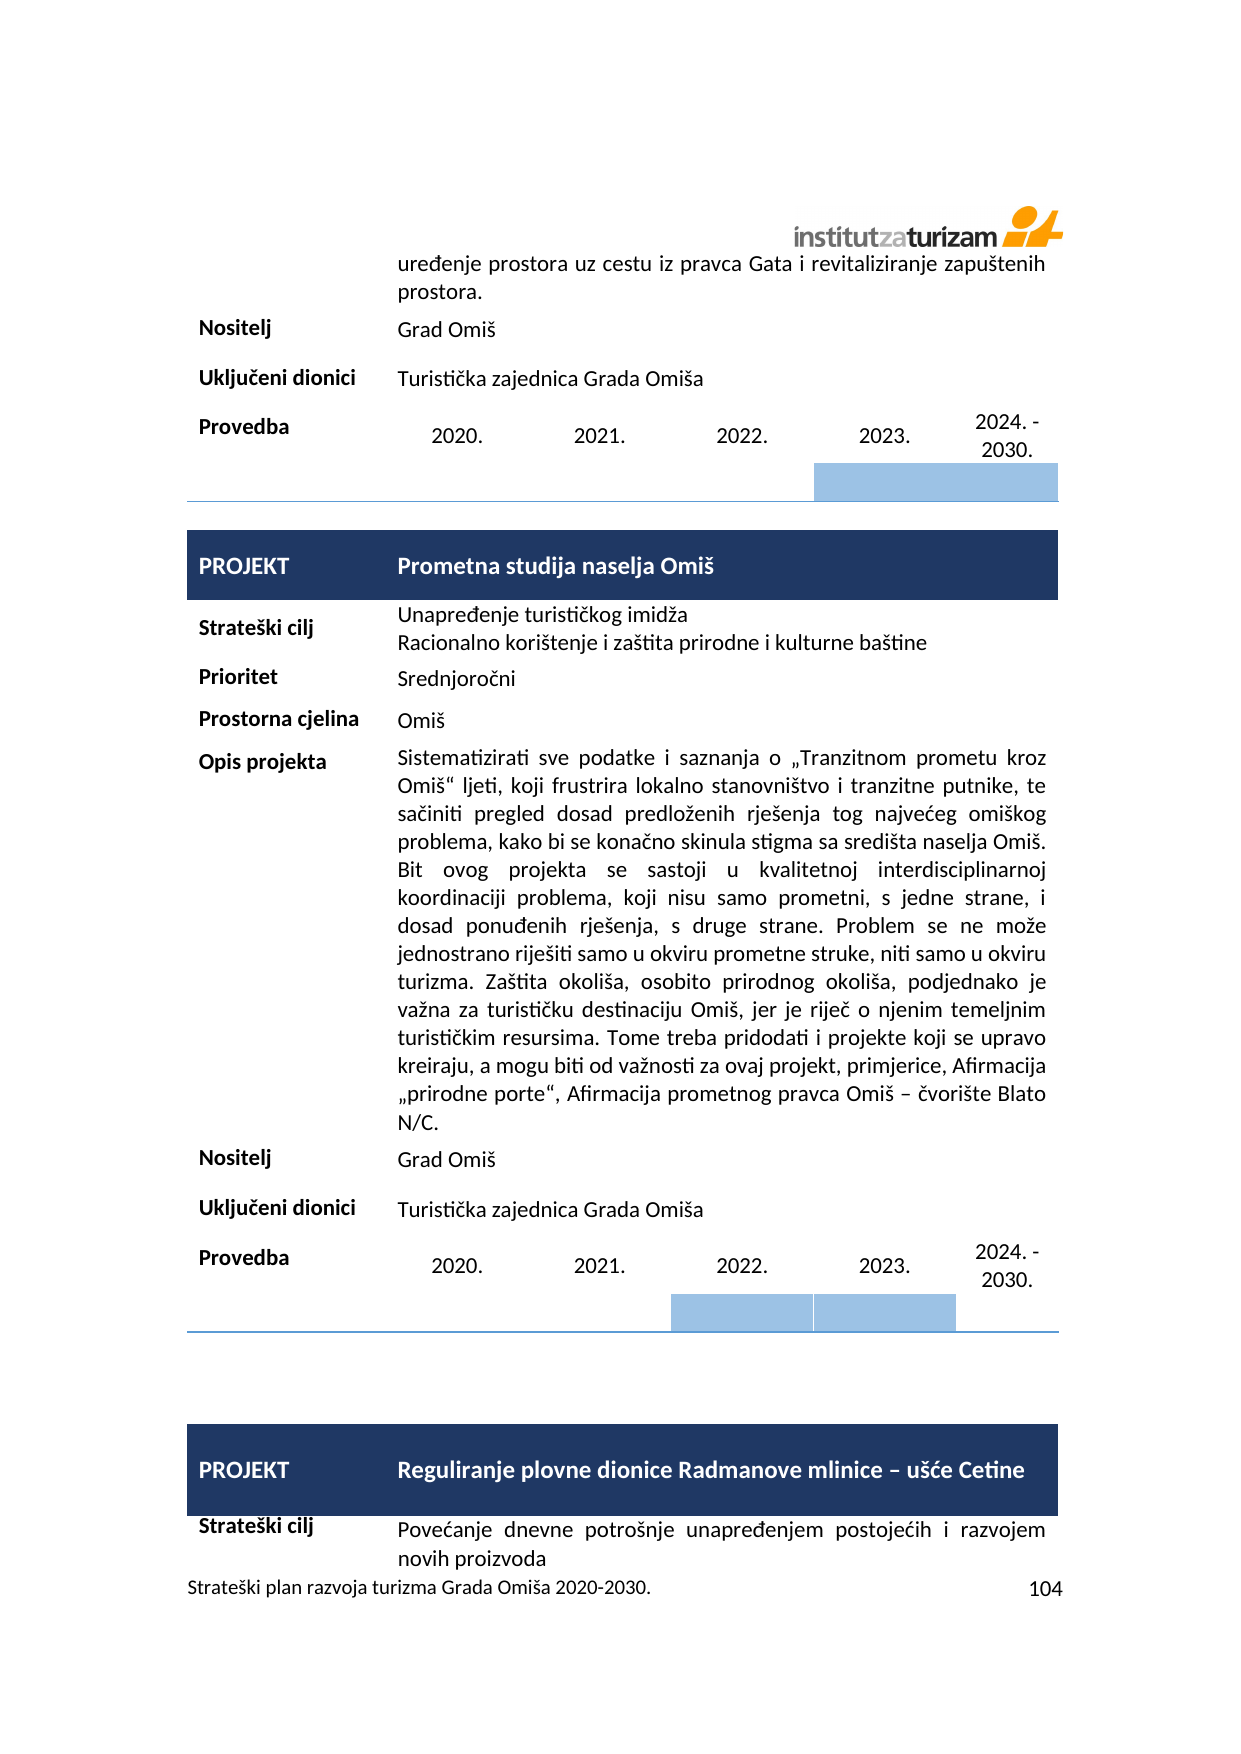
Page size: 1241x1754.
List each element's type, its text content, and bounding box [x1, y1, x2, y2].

table_cell Uključeni dionici [187, 1180, 386, 1237]
table_cell 2024. - 2030. [956, 407, 1058, 463]
table_cell [529, 463, 671, 501]
table_cell [386, 1294, 528, 1331]
table_cell [187, 1294, 386, 1331]
table_cell Prioritet [187, 656, 386, 699]
table_cell Sistematizirati sve podatke i saznanja o „Tranzitnom prometu kroz Omiš“ ljeti, koji frustrira lokalno stanovništvo i tranzitne putnike, te sačiniti pregled dosad predloženih rješenja tog najvećeg omiškog problema, kako bi se konačno skinula stigma sa središta naselja Omiš. Bit ovog projekta se sastoji u kvalitetnoj interdisciplinarnoj koordinaciji problema, koji nisu samo prometni, s jedne strane, i dosad ponuđenih rješenja, s druge strane. Problem se ne može jednostrano riješiti samo u okviru prometne struke, niti samo u okviru turizma. Zaštita okoliša, osobito prirodnog okoliša, podjednako je važna za turističku destinaciju Omiš, jer je riječ o njenim temeljnim turističkim resursima. Tome treba pridodati i projekte koji se upravo kreiraju, a mogu biti od važnosti za ovaj projekt, primjerice, Afirmacija „prirodne porte“, Afirmacija prometnog pravca Omiš – čvorište Blato N/C. [386, 741, 1058, 1138]
table_cell Nositelj [187, 1138, 386, 1180]
table_cell Strateški cilj [187, 600, 386, 656]
table_cell Provedba [187, 1238, 386, 1293]
table_cell Turistička zajednica Grada Omiša [386, 350, 1058, 407]
table_cell Povećanje dnevne potrošnje unapređenjem postojećih i razvojem novih proizvoda [386, 1516, 1058, 1572]
table_cell [956, 1294, 1058, 1331]
table_cell 2024. - 2030. [956, 1238, 1058, 1293]
table_cell uređenje prostora uz cestu iz pravca Gata i revitaliziranje zapuštenih prostora. [386, 247, 1058, 307]
table_cell Nositelj [187, 307, 386, 349]
table_cell Turistička zajednica Grada Omiša [386, 1180, 1058, 1237]
table_header Prometna studija naselja Omiš [386, 530, 1058, 600]
table_cell 2020. [386, 1238, 528, 1293]
table_cell Grad Omiš [386, 1138, 1058, 1180]
table_cell 2022. [671, 407, 813, 463]
table_cell [814, 1294, 956, 1331]
table_header PROJEKT [187, 530, 386, 600]
table_header PROJEKT [187, 1424, 386, 1516]
table_cell 2021. [529, 407, 671, 463]
table_cell [187, 247, 386, 307]
table_cell [529, 1294, 671, 1331]
table_cell [671, 463, 813, 501]
table_cell Srednjoročni [386, 656, 1058, 699]
table_cell [671, 1294, 813, 1331]
table_cell 2021. [529, 1238, 671, 1293]
table_cell Provedba [187, 407, 386, 463]
table_cell [814, 463, 956, 501]
table_cell Opis projekta [187, 741, 386, 1138]
table_cell Prostorna cjelina [187, 699, 386, 741]
table_cell Unapređenje turističkog imidža Racionalno korištenje i zaštita prirodne i kulturne baštine [386, 600, 1058, 656]
table_cell [386, 463, 528, 501]
table_cell 2023. [814, 1238, 956, 1293]
table_cell 2020. [386, 407, 528, 463]
table_cell Uključeni dionici [187, 350, 386, 407]
table_cell [956, 463, 1058, 501]
table_cell 2022. [671, 1238, 813, 1293]
table_cell Strateški cilj [187, 1516, 386, 1572]
table_cell [187, 463, 386, 501]
table_cell Omiš [386, 699, 1058, 741]
table_cell Grad Omiš [386, 307, 1058, 349]
table_cell 2023. [814, 407, 956, 463]
table_header Reguliranje plovne dionice Radmanove mlinice – ušće Cetine [386, 1424, 1058, 1516]
